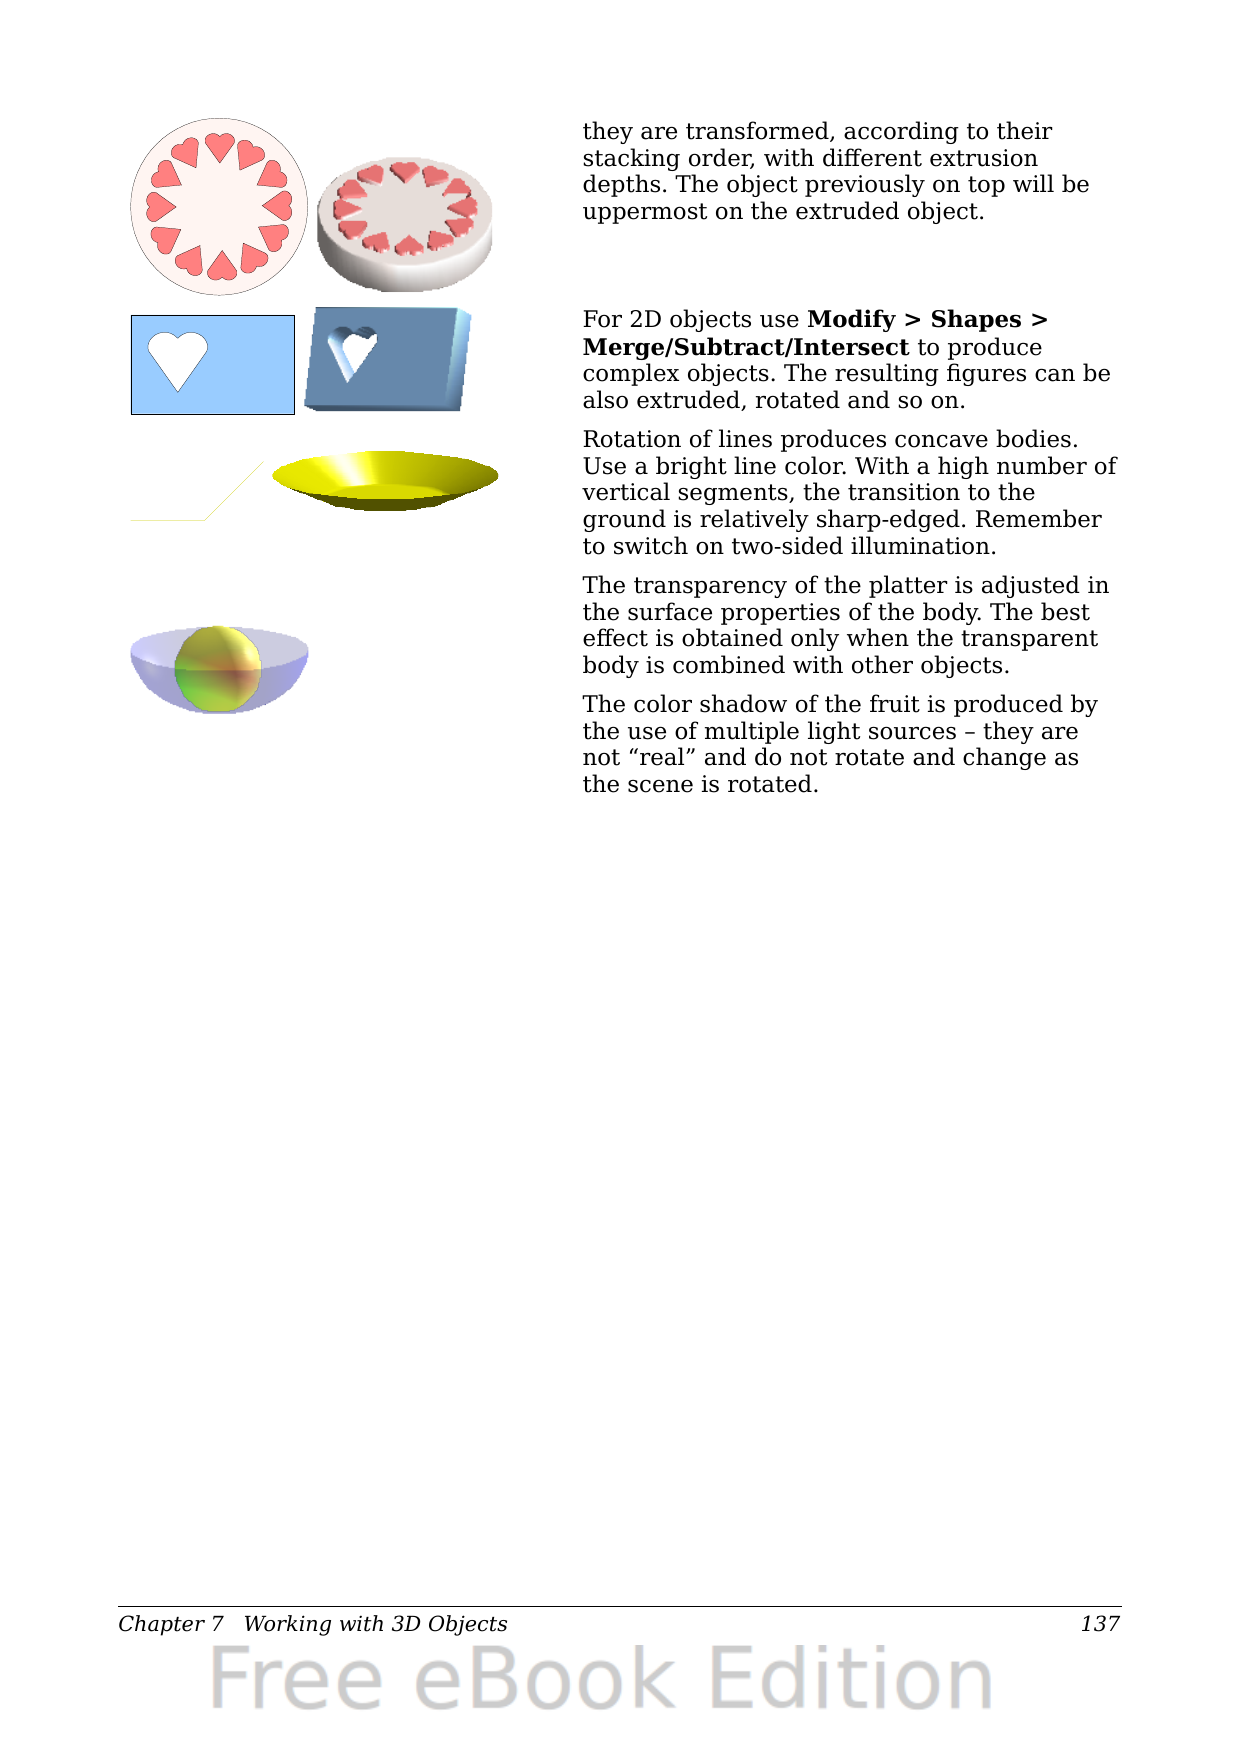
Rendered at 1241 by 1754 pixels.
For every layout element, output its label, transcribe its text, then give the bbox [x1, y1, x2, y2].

table_cell [118, 118, 582, 306]
table_cell [118, 306, 582, 426]
table_cell they are transformed, according to their stacking order, with different extrusion depths. The object previously on top will be uppermost on the extruded object. [583, 118, 1122, 306]
picture [207, 1645, 994, 1713]
table_cell [118, 426, 582, 572]
table_cell [118, 572, 582, 810]
table_cell Rotation of lines produces concave bodies. Use a bright line color. With a high number of vertical segments, the transition to the ground is relatively sharp-edged. Remember to switch on two-sided illumination. [583, 426, 1122, 572]
table_cell For 2D objects use Modify > Shapes > Merge/Subtract/Intersect to produce complex objects. The resulting figures can be also extruded, rotated and so on. [583, 306, 1122, 426]
table_cell The transparency of the platter is adjusted in the surface properties of the body. The best effect is obtained only when the transparent body is combined with other objects. The color shadow of the fruit is produced by the use of multiple light sources – they are not “real” and do not rotate and change as the scene is rotated. [583, 572, 1122, 810]
